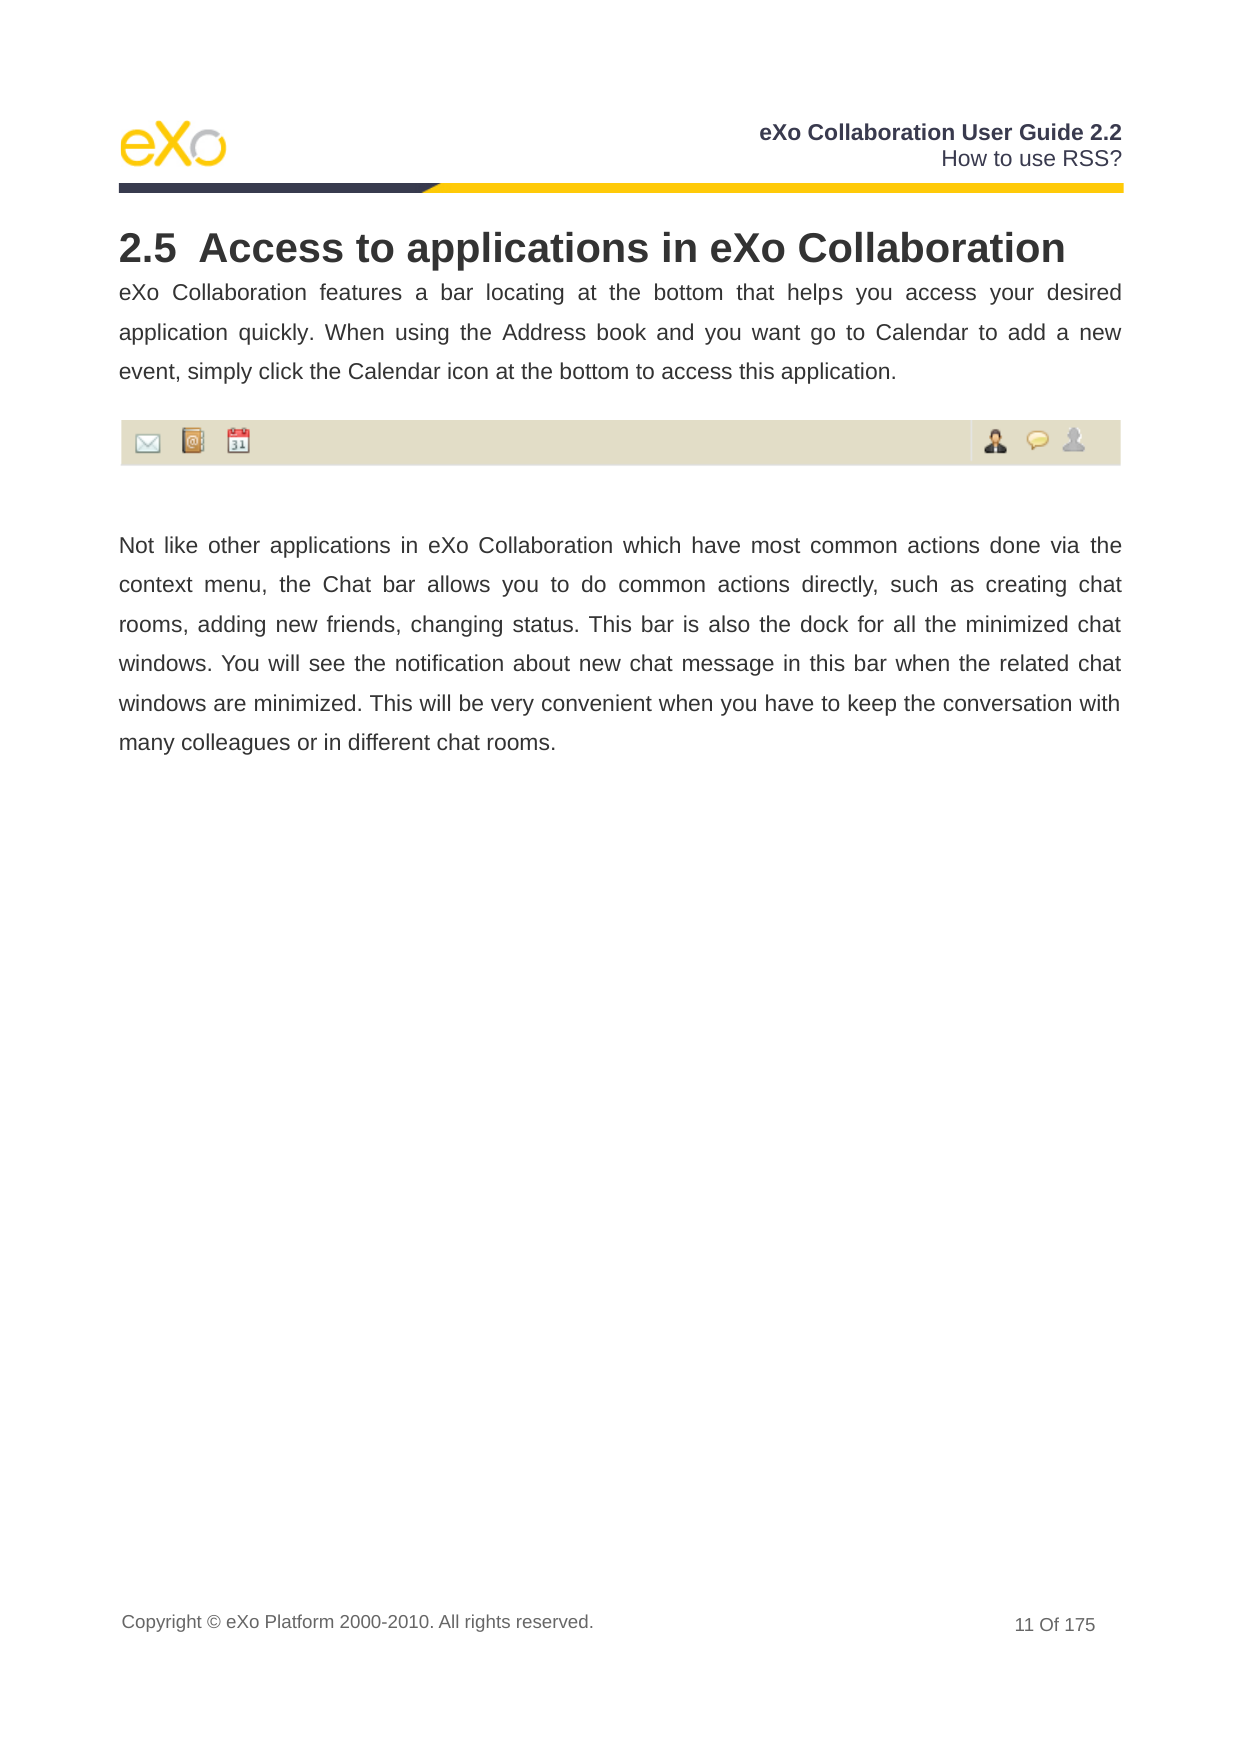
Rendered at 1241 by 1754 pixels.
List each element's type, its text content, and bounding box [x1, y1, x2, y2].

picture [120, 420, 1121, 512]
picture [118, 183, 1124, 193]
text Not like other applications in eXo Collaboration which have most common actions done via the context menu, the Chat bar allows you to do common actions directly, such as creating chat rooms, adding new friends, changing status. This bar is also the dock for all the minimized chat windows. You will see the notification about new chat message in this bar when the related chat windows are minimized. This will be very convenient when you have to keep the conversation with many colleagues or in different chat rooms. [118, 397, 1122, 756]
picture [120, 120, 227, 167]
text eXo Collaboration features a bar locating at the bottom that helps you access your desired application quickly. When using the Address book and you want go to Calendar to add a new event, simply click the Calendar icon at the bottom to access this application. [118, 279, 1122, 384]
subtitle Access to applications in eXo Collaboration [118, 223, 1122, 271]
